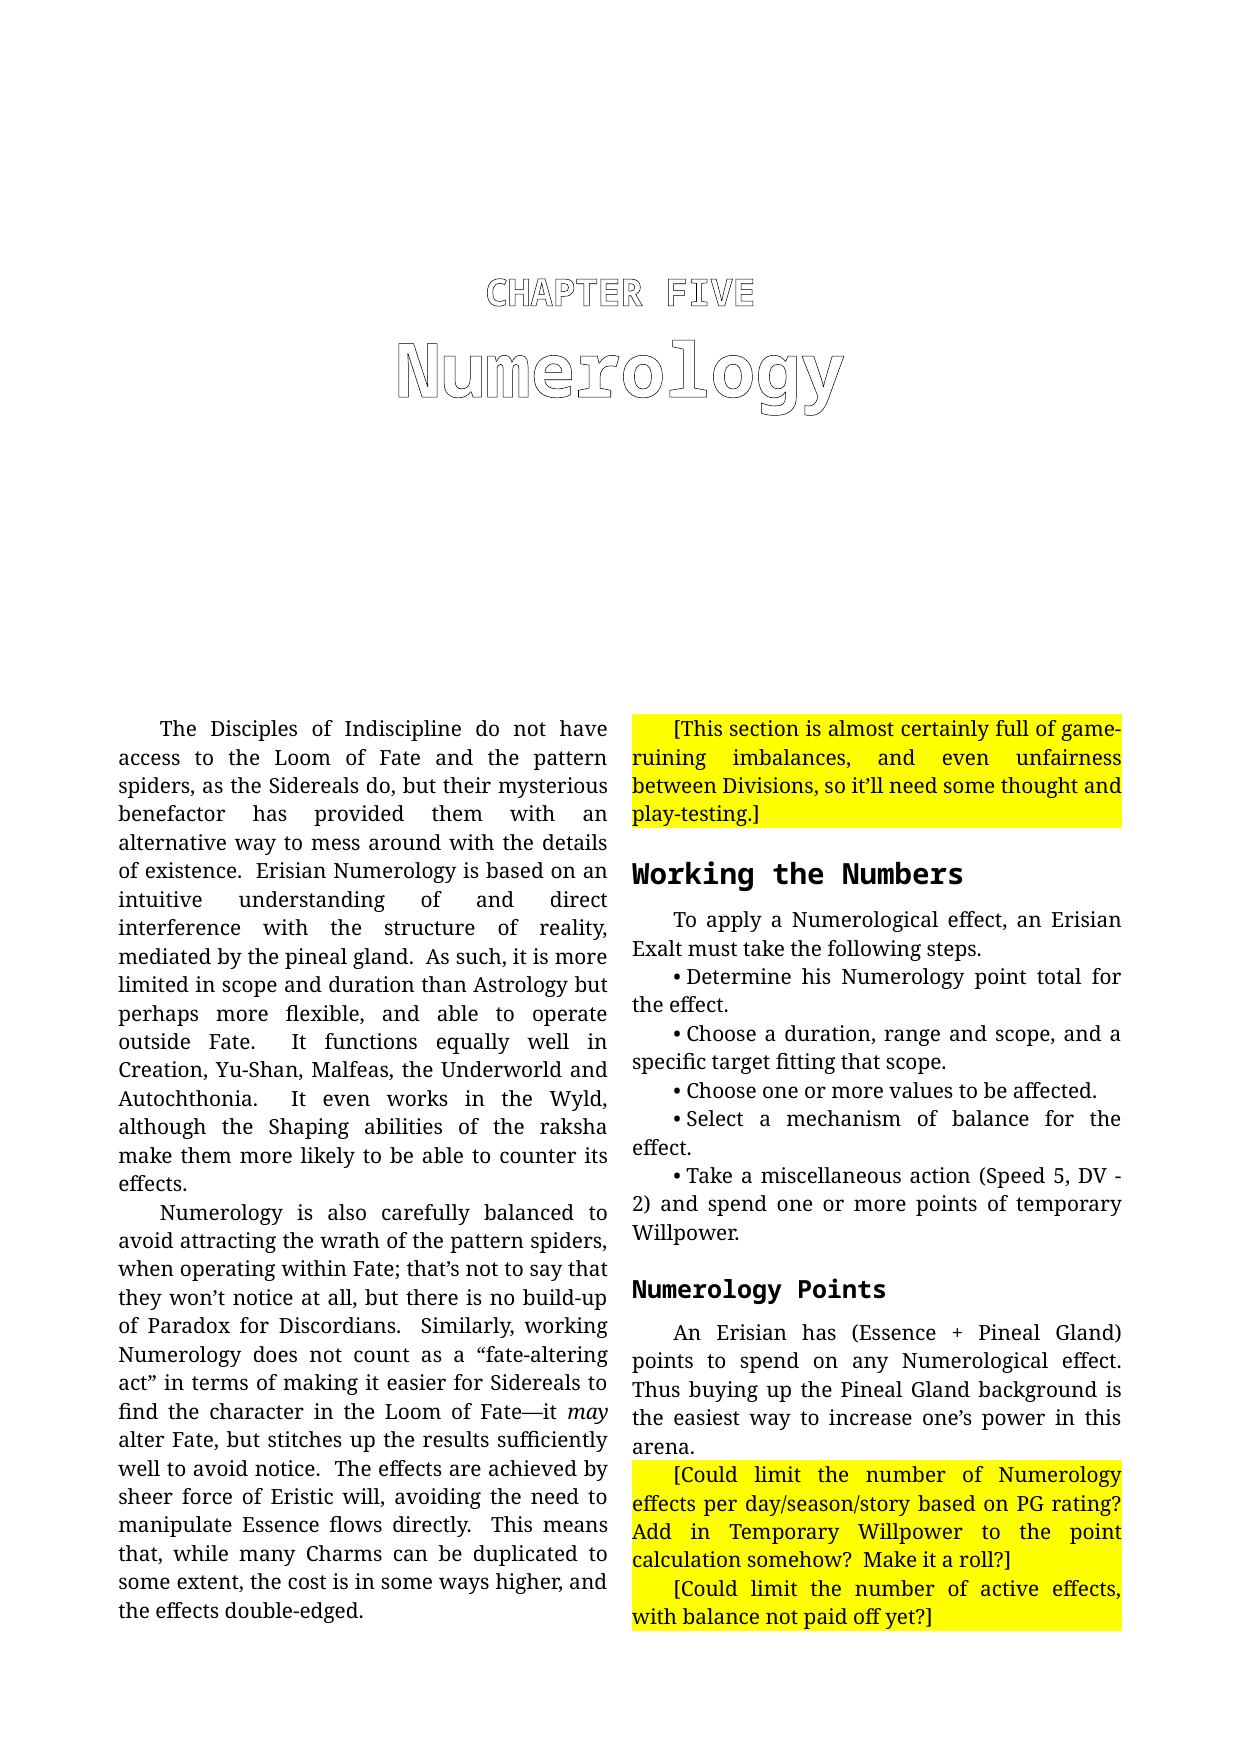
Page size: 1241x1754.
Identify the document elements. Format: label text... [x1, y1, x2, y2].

list Choose one or more values to be affected. [632, 1076, 1122, 1104]
subtitle Working the Numbers [632, 853, 1122, 893]
text [This section is almost certainly full of game-ruining imbalances, and even unfairness between Divisions, so it’ll need some thought and play-testing.] [632, 714, 1122, 828]
list Determine his Numerology point total for the effect. [632, 962, 1122, 1019]
subtitle Numerology Points [632, 1271, 1122, 1306]
text An Erisian has (Essence + Pineal Gland) points to spend on any Numerological effect. Thus buying up the Pineal Gland background is the easiest way to increase one’s power in this arena. [632, 1318, 1122, 1460]
text The Disciples of Indiscipline do not have access to the Loom of Fate and the pattern spiders, as the Sidereals do, but their mysterious benefactor has provided them with an alternative way to mess around with the details of existence. Erisian Numerology is based on an intuitive understanding of and direct interference with the structure of reality, mediated by the pineal gland. As such, it is more limited in scope and duration than Astrology but perhaps more flexible, and able to operate outside Fate. It functions equally well in Creation, Yu-Shan, Malfeas, the Underworld and Autochthonia. It even works in the Wyld, although the Shaping abilities of the raksha make them more likely to be able to counter its effects. [118, 714, 608, 1198]
title Chapter Five [118, 266, 1122, 317]
text [Could limit the number of active effects, with balance not paid off yet?] [632, 1574, 1122, 1631]
text Numerology is also carefully balanced to avoid attracting the wrath of the pattern spiders, when operating within Fate; that’s not to say that they won’t notice at all, but there is no build-up of Paradox for Discordians. Similarly, working Numerology does not count as a “fate-altering act” in terms of making it easier for Sidereals to find the character in the Loom of Fate—it may alter Fate, but stitches up the results sufficiently well to avoid notice. The effects are achieved by sheer force of Eristic will, avoiding the need to manipulate Essence flows directly. This means that, while many Charms can be duplicated to some extent, the cost is in some ways higher, and the effects double-edged. [118, 1198, 608, 1624]
text [Could limit the number of Numerology effects per day/season/story based on PG rating? Add in Temporary Willpower to the point calculation somehow? Make it a roll?] [632, 1460, 1122, 1574]
list Take a miscellaneous action (Speed 5, DV -2) and spend one or more points of temporary Willpower. [632, 1161, 1122, 1246]
list Choose a duration, range and scope, and a specific target fitting that scope. [632, 1019, 1122, 1076]
list Select a mechanism of balance for the effect. [632, 1104, 1122, 1161]
title Numerology [118, 317, 1122, 419]
text To apply a Numerological effect, an Erisian Exalt must take the following steps. [632, 905, 1122, 962]
